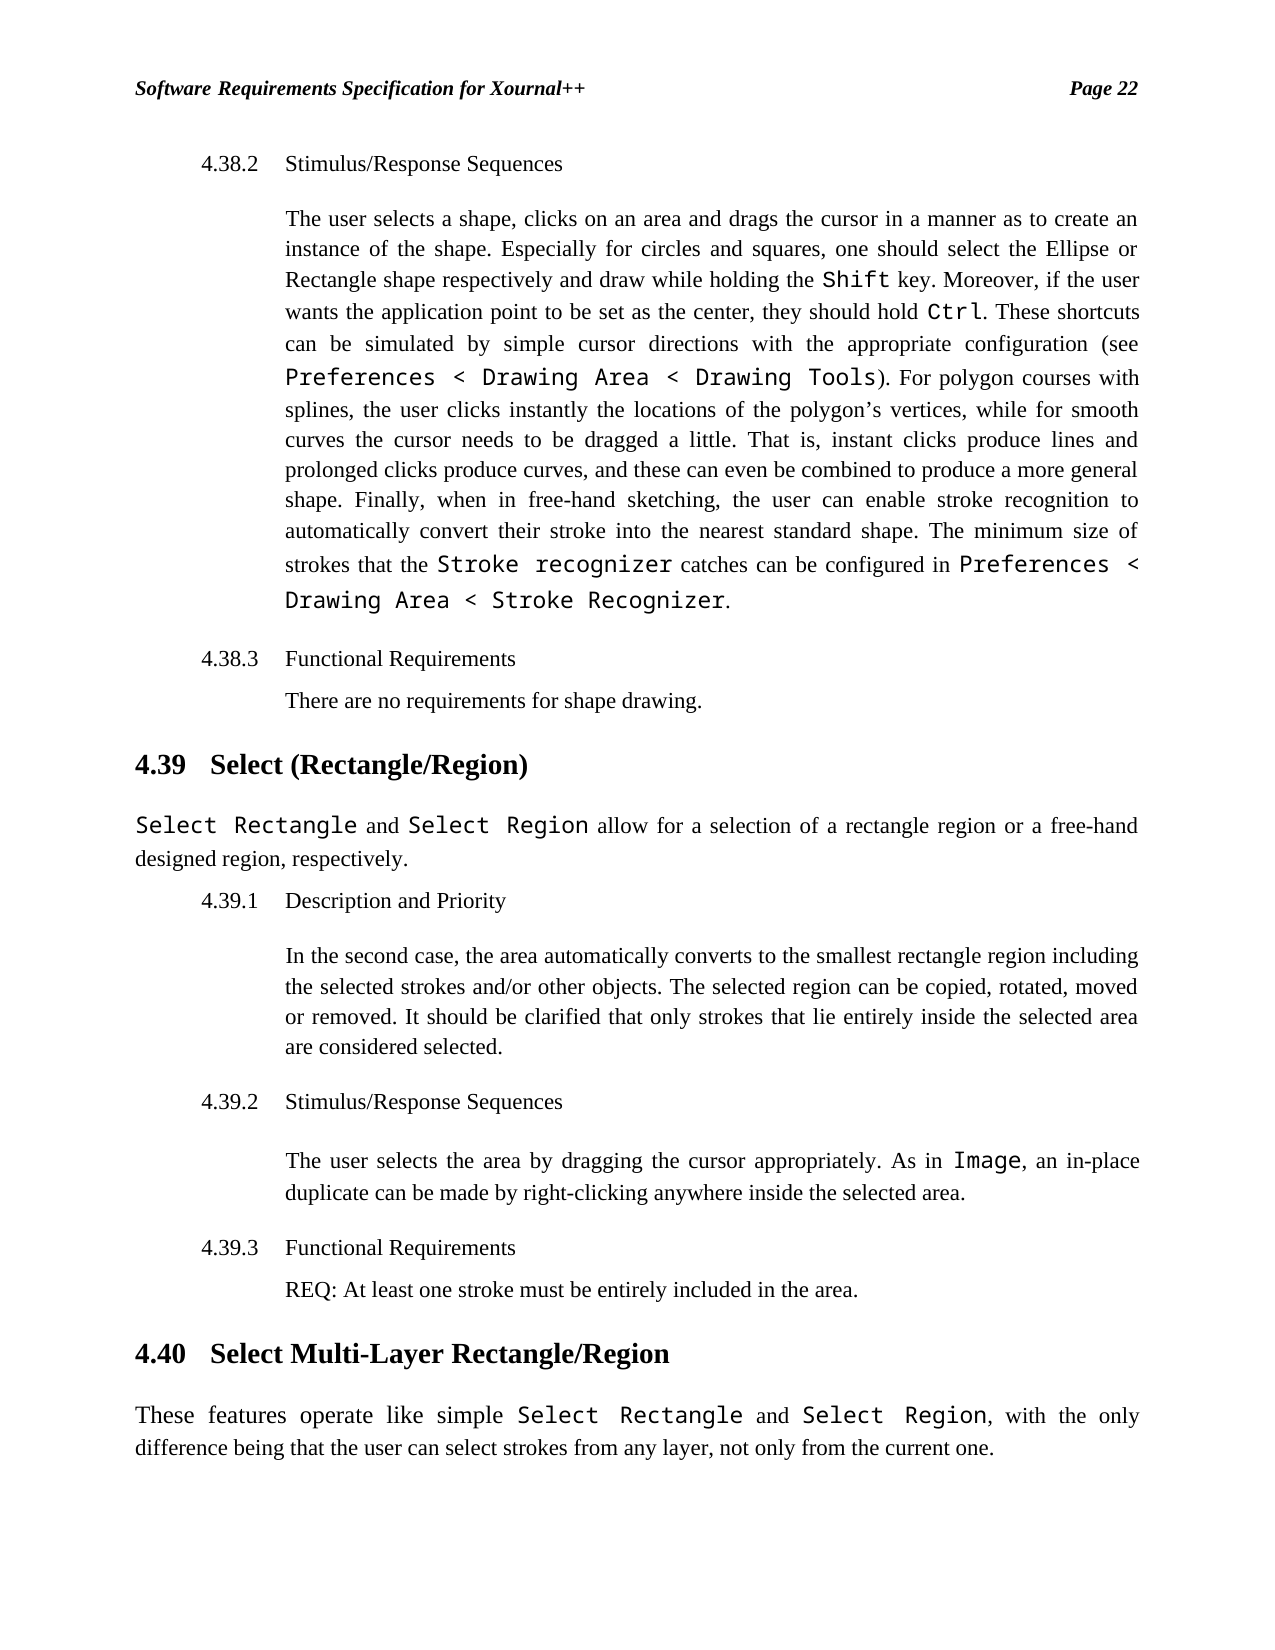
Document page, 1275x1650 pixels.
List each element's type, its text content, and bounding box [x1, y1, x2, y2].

text There are no requirements for shape drawing. [210, 687, 1140, 714]
text 4.39.3 Functional Requirements [201, 1234, 1140, 1260]
subtitle Select (Rectangle/Region) [135, 747, 1140, 780]
text REQ: At least one stroke must be entirely included in the area. [210, 1277, 1140, 1303]
text 4.39.1 Description and Priority [201, 887, 1140, 914]
subtitle Select Multi-Layer Rectangle/Region [135, 1336, 1140, 1369]
text The user selects a shape, clicks on an area and drags the cursor in a manner as to create an instance of the shape. Especially for circles and squares, one should select the Ellipse or Rectangle shape respectively and draw while holding the Shift key. Moreover, if the user wants the application point to be set as the center, they should hold Ctrl. These shortcuts can be simulated by simple cursor directions with the appropriate configuration (see Preferences < Drawing Area < Drawing Tools). For polygon courses with splines, the user clicks instantly the locations of the polygon’s vertices, while for smooth curves the cursor needs to be dragged a little. That is, instant clicks produce lines and prolonged clicks produce curves, and these can even be combined to produce a more general shape. Finally, when in free-hand sketching, the user can enable stroke recognition to automatically convert their stroke into the nearest standard shape. The minimum size of strokes that the Stroke recognizer catches can be configured in Preferences < Drawing Area < Stroke Recognizer. [285, 205, 1140, 615]
text 4.39.2 Stimulus/Response Sequences [201, 1088, 1140, 1115]
text 4.38.2 Stimulus/Response Sequences [201, 150, 1140, 176]
text In the second case, the area automatically converts to the smallest rectangle region including the selected strokes and/or other objects. The selected region can be copied, rotated, moved or removed. It should be clarified that only strokes that lie entirely inside the selected area are considered selected. [285, 942, 1140, 1059]
text These features operate like simple Select Rectangle and Select Region, with the only difference being that the user can select strokes from any layer, not only from the current one. [135, 1399, 1140, 1460]
text 4.38.3 Functional Requirements [201, 645, 1140, 671]
text Select Rectangle and Select Region allow for a selection of a rectangle region or a free-hand designed region, respectively. [135, 809, 1140, 871]
text The user selects the area by dragging the cursor appropriately. As in Image, an in-place duplicate can be made by right-clicking anywhere inside the selected area. [285, 1143, 1140, 1205]
